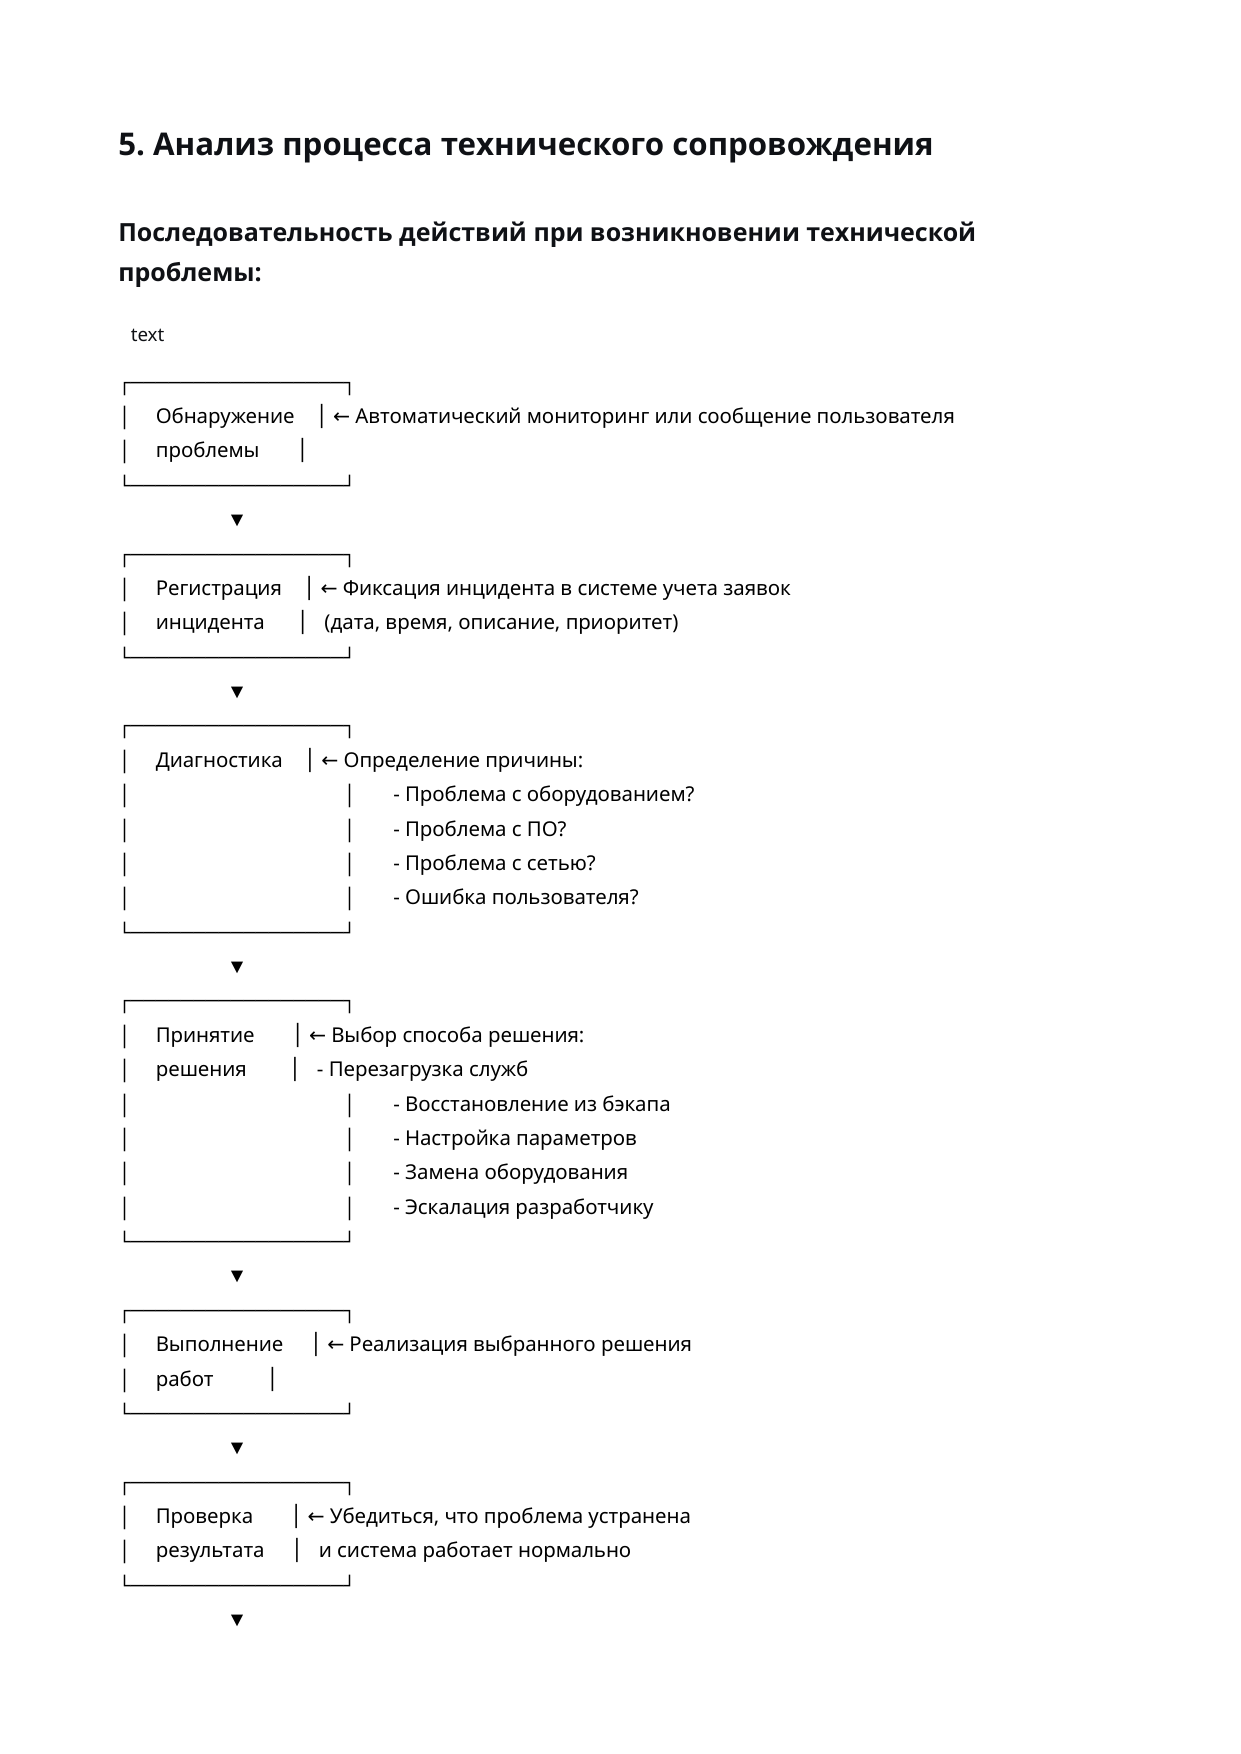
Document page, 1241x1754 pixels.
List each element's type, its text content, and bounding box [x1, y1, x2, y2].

text Последовательность действий при возникновении технической проблемы: [118, 215, 1122, 288]
text ┌─────────────────┐ [118, 980, 1122, 1014]
text │ │ - Проблема с оборудованием? [118, 773, 1122, 808]
text ┌─────────────────┐ [118, 1461, 1122, 1495]
text │ проблемы │ [118, 430, 1122, 464]
text ▼ [118, 498, 1122, 533]
text ┌─────────────────┐ [118, 705, 1122, 739]
text │ Обнаружение │ ← Автоматический мониторинг или сообщение пользователя [118, 395, 1122, 430]
text ▼ [118, 1598, 1122, 1633]
text │ Диагностика │ ← Определение причины: [118, 739, 1122, 773]
text └─────────────────┘ [118, 1392, 1122, 1427]
text │ Регистрация │ ← Фиксация инцидента в системе учета заявок [118, 567, 1122, 602]
text ▼ [118, 945, 1122, 980]
text ▼ [118, 670, 1122, 705]
text └─────────────────┘ [118, 464, 1122, 498]
text │ Выполнение │ ← Реализация выбранного решения [118, 1323, 1122, 1358]
text │ результата │ и система работает нормально [118, 1530, 1122, 1564]
text │ │ - Ошибка пользователя? [118, 877, 1122, 911]
text text [131, 318, 1122, 346]
text ┌─────────────────┐ [118, 533, 1122, 567]
text └─────────────────┘ [118, 911, 1122, 945]
text │ │ - Восстановление из бэкапа [118, 1083, 1122, 1117]
text │ │ - Эскалация разработчику [118, 1186, 1122, 1220]
text │ │ - Проблема с сетью? [118, 842, 1122, 877]
subtitle 5. Анализ процесса технического сопровождения [118, 118, 1122, 165]
text │ │ - Настройка параметров [118, 1117, 1122, 1152]
text │ Проверка │ ← Убедиться, что проблема устранена [118, 1495, 1122, 1530]
text │ │ - Проблема с ПО? [118, 808, 1122, 842]
text ┌─────────────────┐ [118, 1289, 1122, 1323]
text ┌─────────────────┐ [118, 361, 1122, 395]
text ▼ [118, 1427, 1122, 1461]
text │ работ │ [118, 1358, 1122, 1392]
text │ │ - Замена оборудования [118, 1152, 1122, 1186]
text ▼ [118, 1255, 1122, 1289]
text └─────────────────┘ [118, 1564, 1122, 1598]
text │ Принятие │ ← Выбор способа решения: [118, 1014, 1122, 1048]
text └─────────────────┘ [118, 636, 1122, 670]
text │ инцидента │ (дата, время, описание, приоритет) [118, 602, 1122, 636]
text │ решения │ - Перезагрузка служб [118, 1048, 1122, 1083]
text └─────────────────┘ [118, 1220, 1122, 1255]
